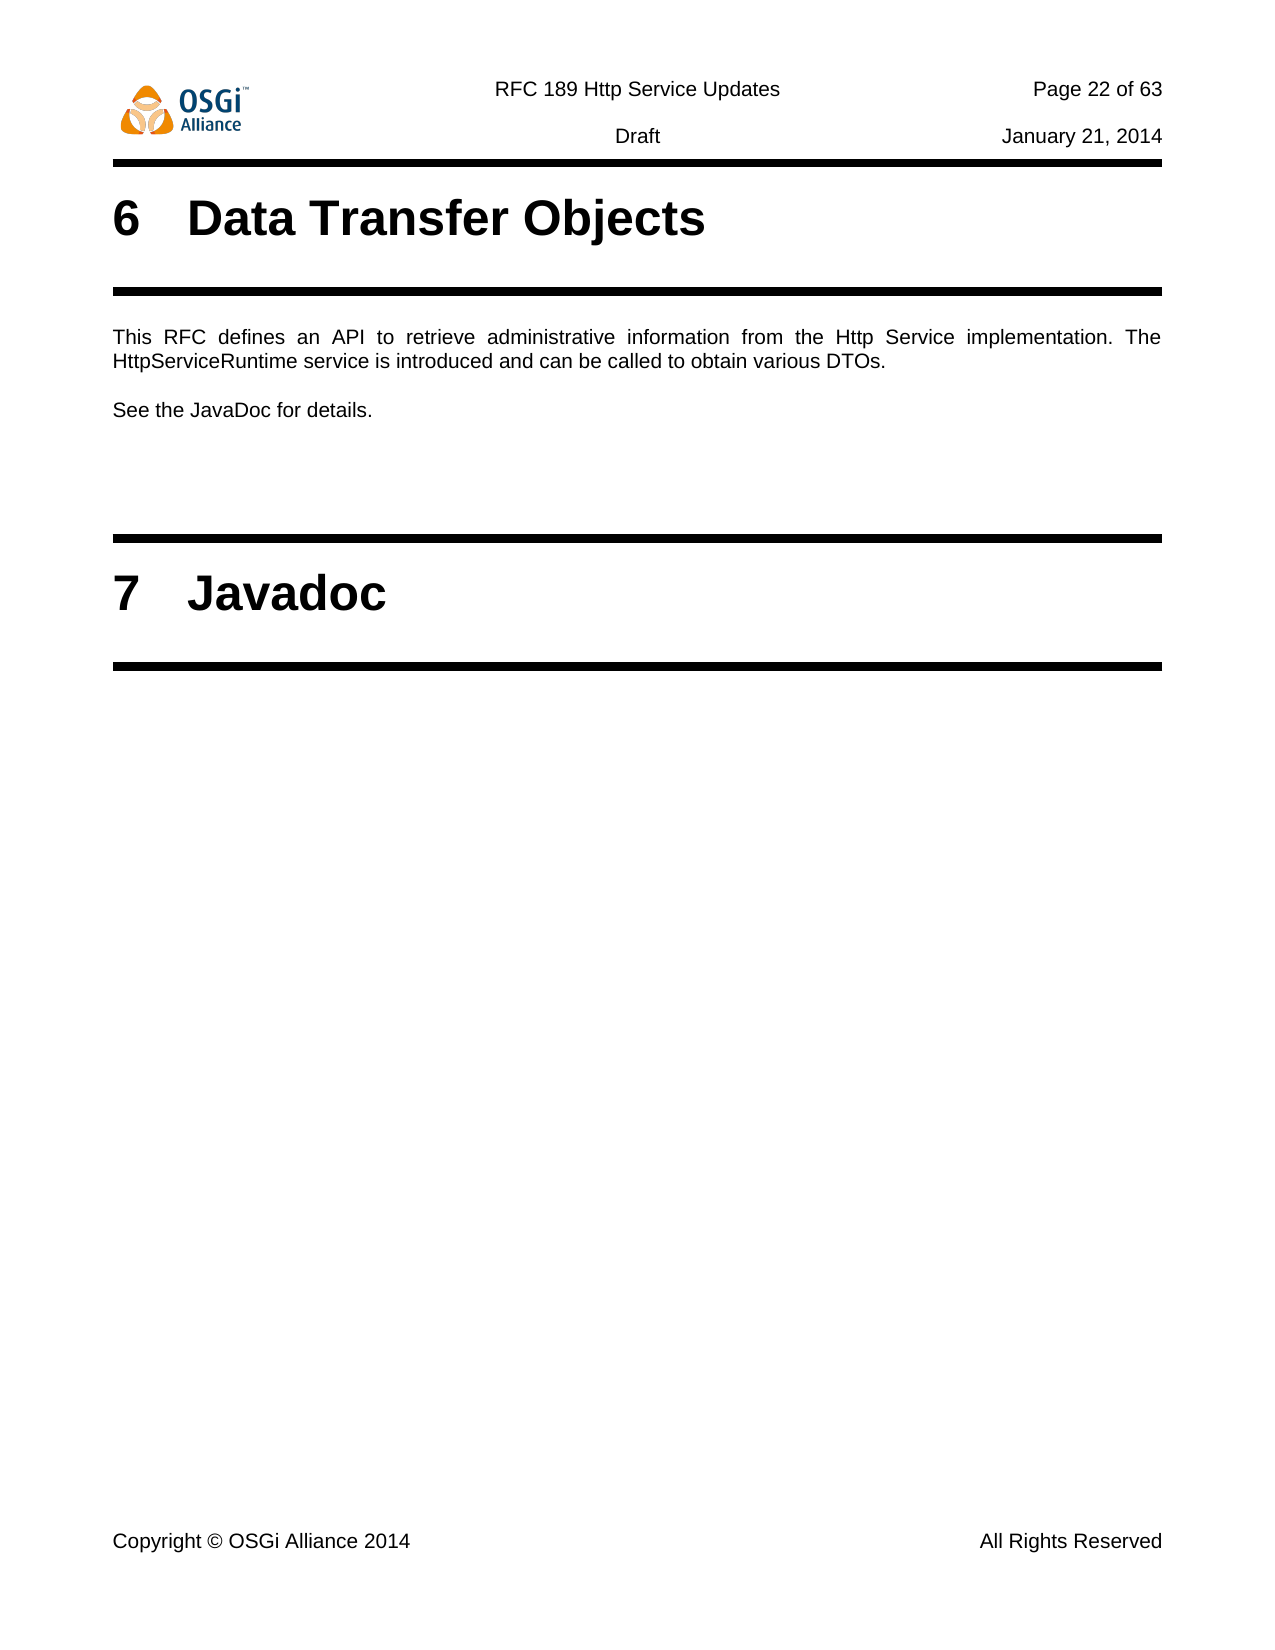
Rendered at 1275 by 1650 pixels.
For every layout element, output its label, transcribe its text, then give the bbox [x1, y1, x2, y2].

text See the JavaDoc for details. [112, 398, 1162, 422]
subtitle Javadoc [112, 535, 1162, 671]
subtitle Data Transfer Objects [112, 160, 1162, 296]
picture [113, 78, 257, 142]
text This RFC defines an API to retrieve administrative information from the Http Service implementation. The HttpServiceRuntime service is introduced and can be called to obtain various DTOs. [112, 325, 1162, 373]
